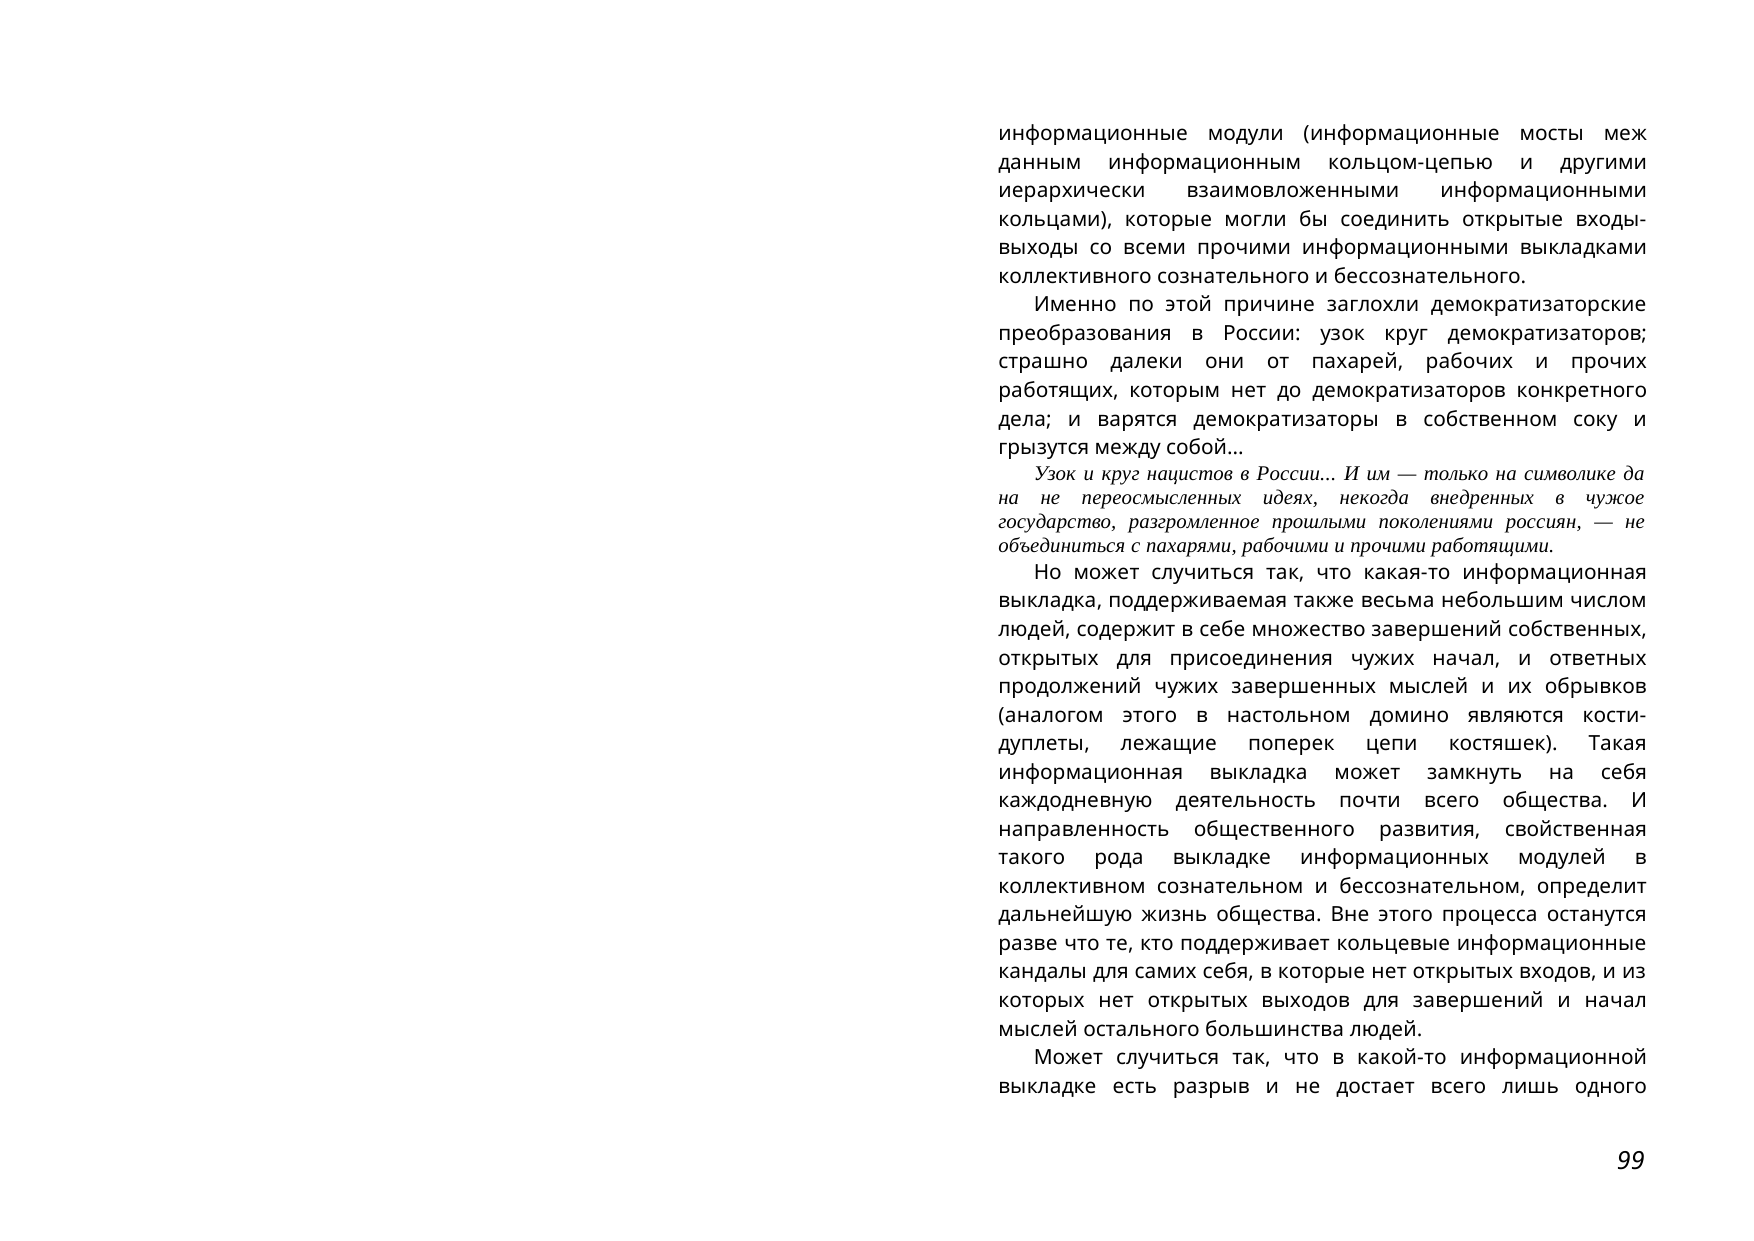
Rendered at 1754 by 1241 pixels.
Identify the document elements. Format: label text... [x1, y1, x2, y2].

text Может случиться так, что в какой-то информационной выкладке есть разрыв и не достает всего лишь одного [998, 1042, 1648, 1099]
text Именно по этой причине заглохли демократизаторские преобразования в России: узок круг демократизаторов; страшно далеки они от пахарей, рабочих и прочих работящих, которым нет до демократизаторов конкретного дела; и варятся демократизаторы в собственном соку и грызутся между собой... [998, 289, 1648, 461]
text информационные модули (информационные мосты меж данным информационным кольцом-цепью и другими иерархически взаимовложенными информационными кольцами), которые могли бы соединить открытые входы-выходы со всеми прочими информационными выкладками коллективного сознательного и бессознательного. [998, 118, 1648, 289]
text Но может случиться так, что какая-то информационная выкладка, поддерживаемая также весьма небольшим числом людей, содержит в себе множество завершений собственных, открытых для присоединения чужих начал, и ответных продолжений чужих завершенных мыслей и их обрывков (аналогом этого в настольном домино являются кости-дуплеты, лежащие поперек цепи костяшек). Такая информационная выкладка может замкнуть на себя каждодневную деятельность почти всего общества. И направленность общественного развития, свойственная такого рода выкладке информационных модулей в коллективном сознательном и бессознательном, определит дальнейшую жизнь общества. Вне этого процесса останутся разве что те, кто поддерживает кольцевые информационные кандалы для самих себя, в которые нет открытых входов, и из которых нет открытых выходов для завершений и начал мыслей остального большинства людей. [998, 557, 1648, 1042]
text Узок и круг нацистов в России... И им — только на символике да на не переосмысленных идеях, некогда внедренных в чужое государство, разгромленное прошлыми поколениями россиян, — не объединиться с пахарями, рабочими и прочими работящими. [998, 461, 1648, 557]
